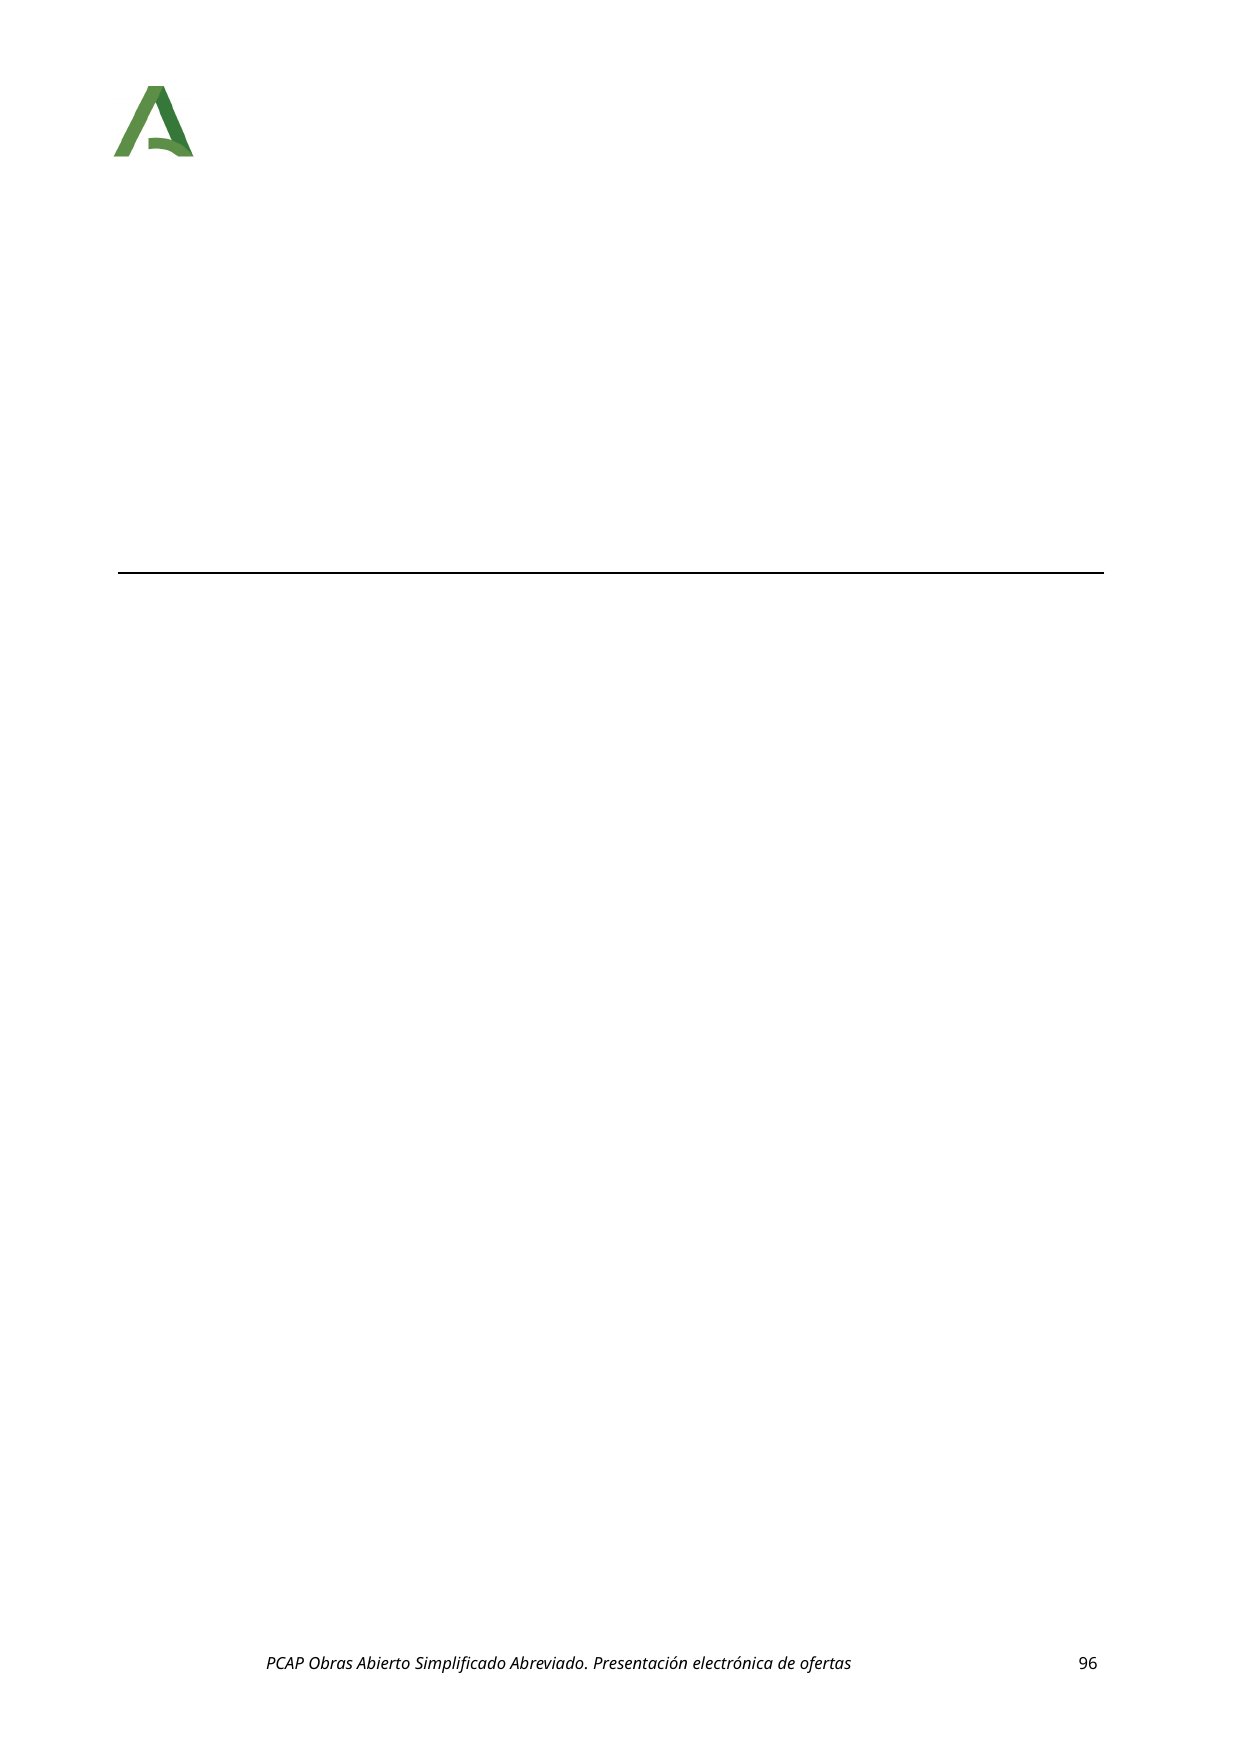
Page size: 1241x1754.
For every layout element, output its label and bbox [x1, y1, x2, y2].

picture [109, 81, 198, 161]
